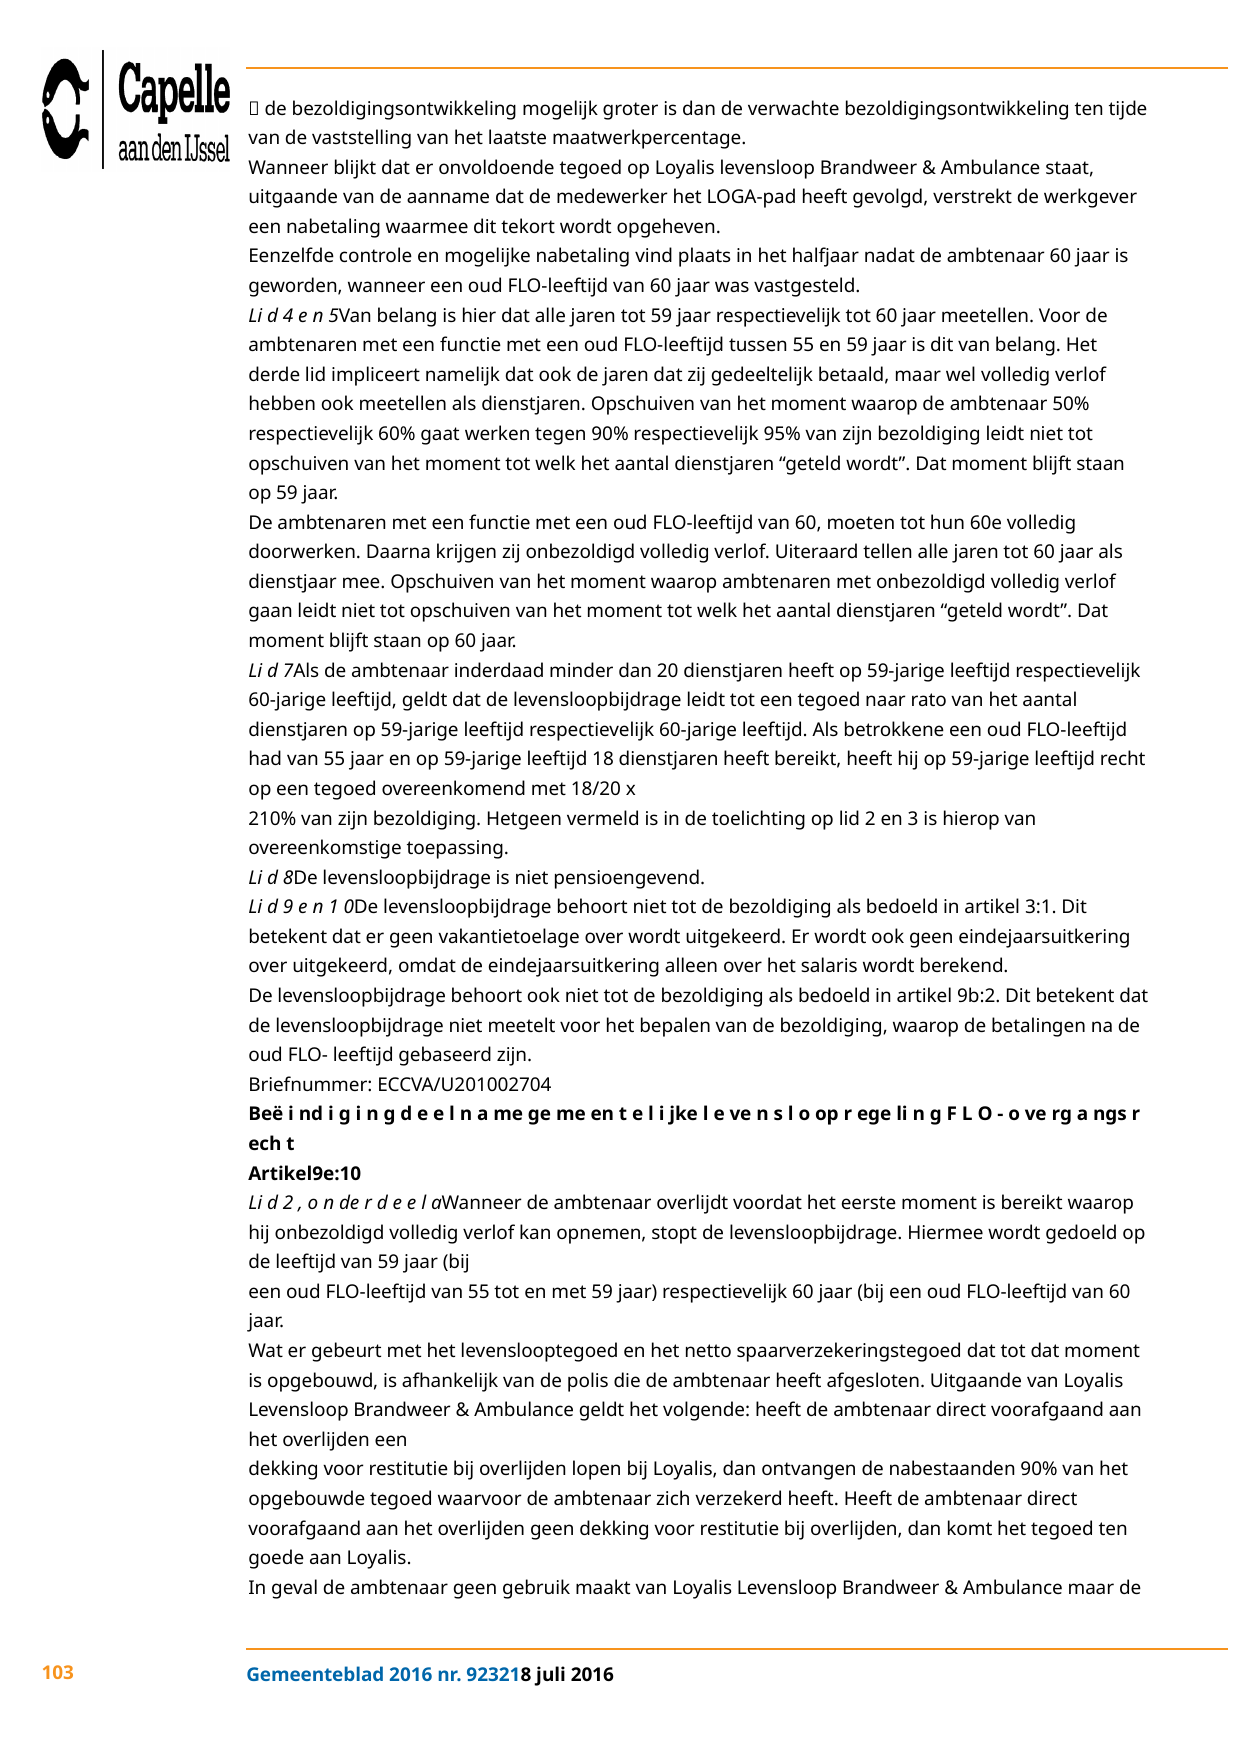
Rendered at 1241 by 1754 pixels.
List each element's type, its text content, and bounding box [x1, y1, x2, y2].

text  de bezoldigingsontwikkeling mogelijk groter is dan de verwachte bezoldigingsontwikkeling ten tijde van de vaststelling van het laatste maatwerkpercentage. [248, 95, 1152, 150]
text Briefnummer: ECCVA/U201002704 [248, 1071, 1152, 1097]
text Wanneer blijkt dat er onvoldoende tegoed op Loyalis levensloop Brandweer & Ambulance staat, uitgaande van de aanname dat de medewerker het LOGA-pad heeft gevolgd, verstrekt de werkgever een nabetaling waarmee dit tekort wordt opgeheven. [248, 154, 1152, 239]
text Li d 8De levensloopbijdrage is niet pensioengevend. [248, 864, 1152, 890]
text In geval de ambtenaar geen gebruik maakt van Loyalis Levensloop Brandweer & Ambulance maar de [248, 1574, 1152, 1600]
text De ambtenaren met een functie met een oud FLO-leeftijd van 60, moeten tot hun 60e volledig doorwerken. Daarna krijgen zij onbezoldigd volledig verlof. Uiteraard tellen alle jaren tot 60 jaar als dienstjaar mee. Opschuiven van het moment waarop ambtenaren met onbezoldigd volledig verlof gaan leidt niet tot opschuiven van het moment tot welk het aantal dienstjaren “geteld wordt”. Dat moment blijft staan op 60 jaar. [248, 509, 1152, 653]
text een oud FLO-leeftijd van 55 tot en met 59 jaar) respectievelijk 60 jaar (bij een oud FLO-leeftijd van 60 jaar. [248, 1278, 1152, 1333]
text dekking voor restitutie bij overlijden lopen bij Loyalis, dan ontvangen de nabestaanden 90% van het opgebouwde tegoed waarvoor de ambtenaar zich verzekerd heeft. Heeft de ambtenaar direct voorafgaand aan het overlijden geen dekking voor restitutie bij overlijden, dan komt het tegoed ten goede aan Loyalis. [248, 1456, 1152, 1570]
text Eenzelfde controle en mogelijke nabetaling vind plaats in het halfjaar nadat de ambtenaar 60 jaar is geworden, wanneer een oud FLO-leeftijd van 60 jaar was vastgesteld. [248, 243, 1152, 298]
text De levensloopbijdrage behoort ook niet tot de bezoldiging als bedoeld in artikel 9b:2. Dit betekent dat de levensloopbijdrage niet meetelt voor het bepalen van de bezoldiging, waarop de betalingen na de oud FLO- leeftijd gebaseerd zijn. [248, 982, 1152, 1067]
text Artikel9e:10 [248, 1160, 1152, 1186]
text Beë i nd i g i n g d e e l n a me ge me en t e l i jke l e ve n s l o op r ege li n g F L O - o ve rg a ngs r ech t [248, 1101, 1152, 1156]
text Li d 9 e n 1 0De levensloopbijdrage behoort niet tot de bezoldiging als bedoeld in artikel 3:1. Dit betekent dat er geen vakantietoelage over wordt uitgekeerd. Er wordt ook geen eindejaarsuitkering over uitgekeerd, omdat de eindejaarsuitkering alleen over het salaris wordt berekend. [248, 893, 1152, 978]
text Wat er gebeurt met het levenslooptegoed en het netto spaarverzekeringstegoed dat tot dat moment is opgebouwd, is afhankelijk van de polis die de ambtenaar heeft afgesloten. Uitgaande van Loyalis Levensloop Brandweer & Ambulance geldt het volgende: heeft de ambtenaar direct voorafgaand aan het overlijden een [248, 1337, 1152, 1452]
text Li d 2 , o n de r d e e l aWanneer de ambtenaar overlijdt voordat het eerste moment is bereikt waarop hij onbezoldigd volledig verlof kan opnemen, stopt de levensloopbijdrage. Hiermee wordt gedoeld op de leeftijd van 59 jaar (bij [248, 1189, 1152, 1274]
text 210% van zijn bezoldiging. Hetgeen vermeld is in de toelichting op lid 2 en 3 is hierop van overeenkomstige toepassing. [248, 805, 1152, 860]
text Li d 4 e n 5Van belang is hier dat alle jaren tot 59 jaar respectievelijk tot 60 jaar meetellen. Voor de ambtenaren met een functie met een oud FLO-leeftijd tussen 55 en 59 jaar is dit van belang. Het derde lid impliceert namelijk dat ook de jaren dat zij gedeeltelijk betaald, maar wel volledig verlof hebben ook meetellen als dienstjaren. Opschuiven van het moment waarop de ambtenaar 50% respectievelijk 60% gaat werken tegen 90% respectievelijk 95% van zijn bezoldiging leidt niet tot opschuiven van het moment tot welk het aantal dienstjaren “geteld wordt”. Dat moment blijft staan op 59 jaar. [248, 302, 1152, 505]
text Li d 7Als de ambtenaar inderdaad minder dan 20 dienstjaren heeft op 59-jarige leeftijd respectievelijk 60-jarige leeftijd, geldt dat de levensloopbijdrage leidt tot een tegoed naar rato van het aantal dienstjaren op 59-jarige leeftijd respectievelijk 60-jarige leeftijd. Als betrokkene een oud FLO-leeftijd had van 55 jaar en op 59-jarige leeftijd 18 dienstjaren heeft bereikt, heeft hij op 59-jarige leeftijd recht op een tegoed overeenkomend met 18/20 x [248, 657, 1152, 801]
picture [41, 47, 231, 172]
